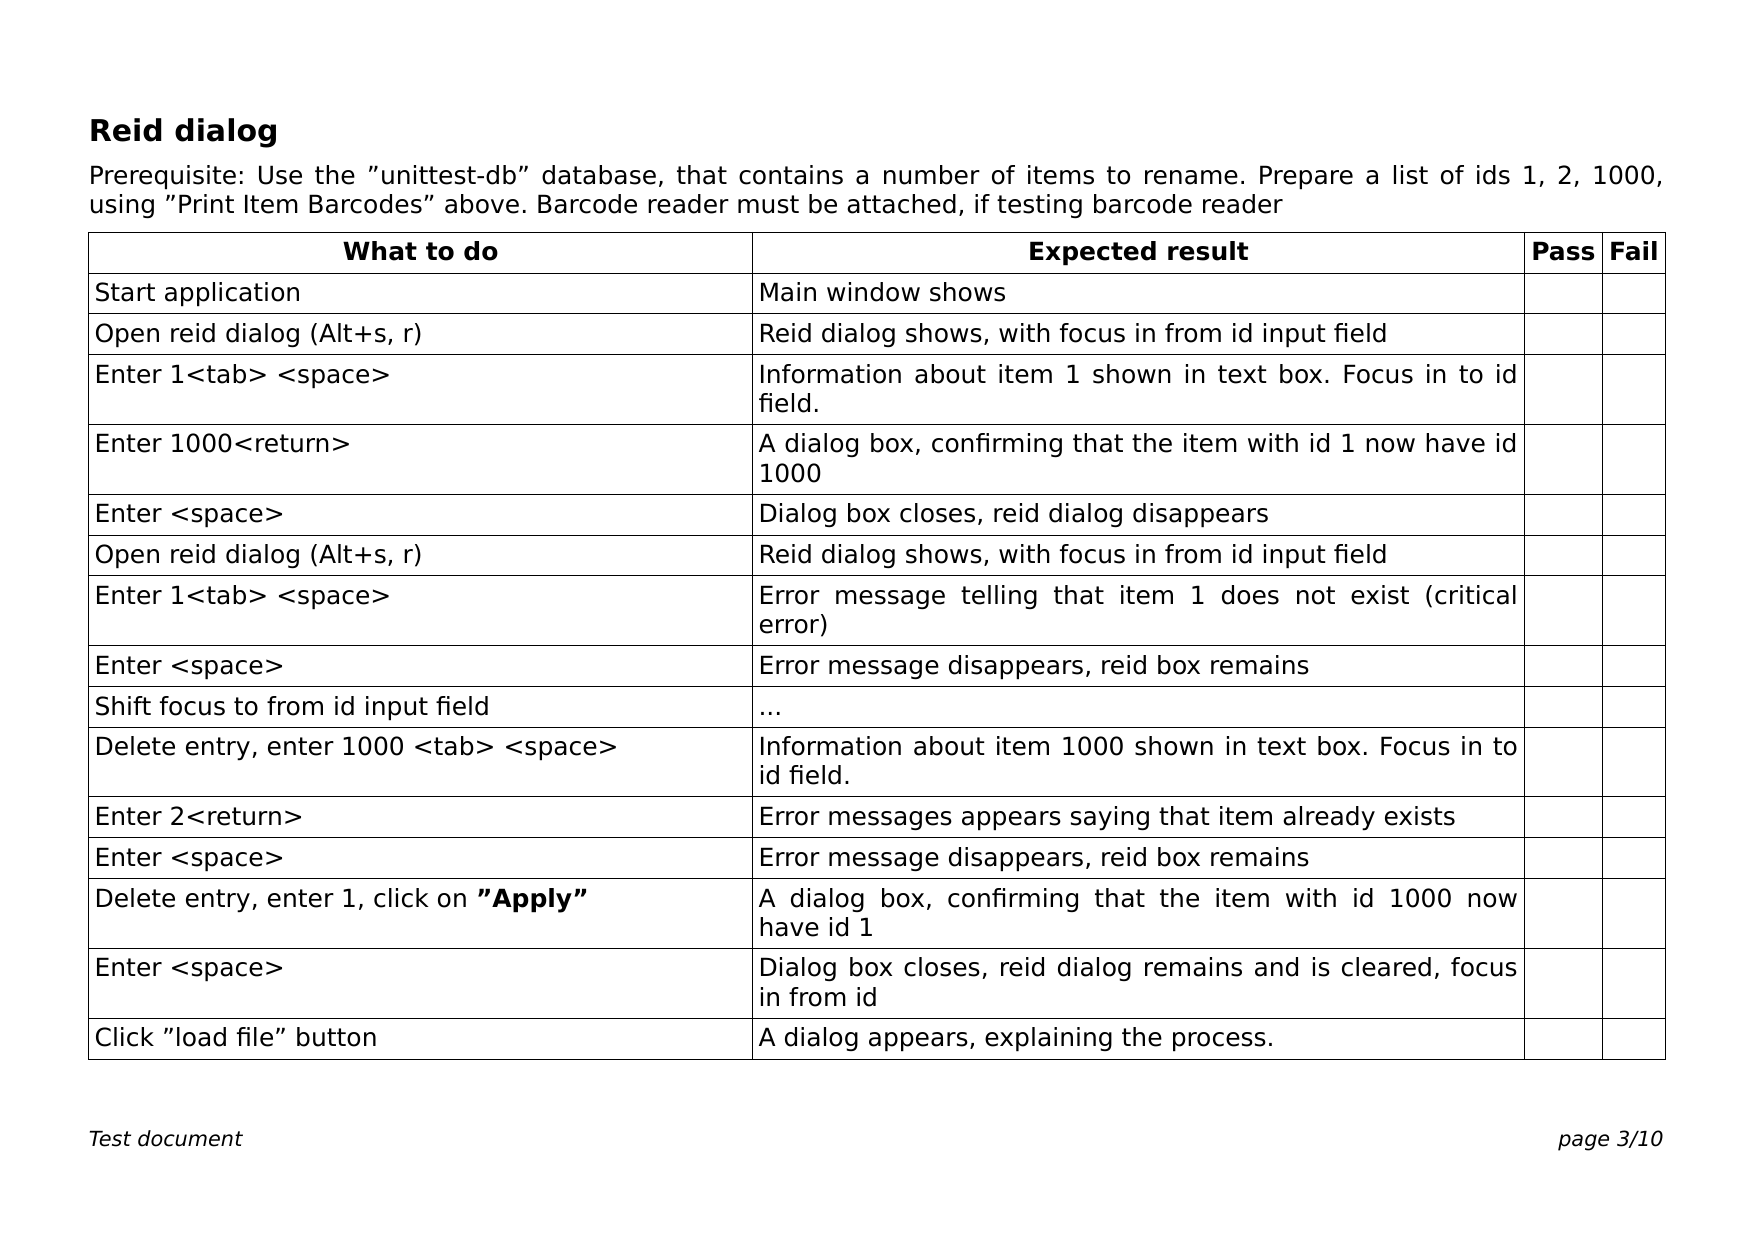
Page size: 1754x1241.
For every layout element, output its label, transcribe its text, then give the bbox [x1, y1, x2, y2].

table_cell [1603, 646, 1665, 686]
table_cell Open reid dialog (Alt+s, r) [89, 536, 752, 575]
table_cell A dialog appears, explaining the process. [753, 1019, 1524, 1058]
table_cell Open reid dialog (Alt+s, r) [89, 314, 752, 354]
subtitle Reid dialog [88, 113, 1665, 148]
table_cell Reid dialog shows, with focus in from id input field [753, 314, 1524, 354]
table_cell Error message disappears, reid box remains [753, 838, 1524, 878]
table_cell [1603, 314, 1665, 354]
table_cell Enter <space> [89, 495, 752, 534]
table_header Fail [1603, 233, 1665, 272]
table_cell [1603, 495, 1665, 534]
table_cell Enter <space> [89, 838, 752, 878]
table_cell Delete entry, enter 1000 <tab> <space> [89, 728, 752, 796]
table_cell A dialog box, confirming that the item with id 1000 now have id 1 [753, 879, 1524, 948]
table_cell [1525, 425, 1602, 494]
table_cell Information about item 1000 shown in text box. Focus in to id field. [753, 728, 1524, 796]
table_cell Enter 1<tab> <space> [89, 576, 752, 645]
table_cell Enter <space> [89, 646, 752, 686]
table_cell [1603, 728, 1665, 796]
table_cell ... [753, 687, 1524, 727]
table_cell Dialog box closes, reid dialog remains and is cleared, focus in from id [753, 949, 1524, 1018]
table_cell [1603, 355, 1665, 424]
table_cell [1603, 536, 1665, 575]
table_cell [1603, 274, 1665, 313]
table_cell Delete entry, enter 1, click on ”Apply” [89, 879, 752, 948]
table_cell Reid dialog shows, with focus in from id input field [753, 536, 1524, 575]
table_cell [1603, 879, 1665, 948]
table_cell Error messages appears saying that item already exists [753, 797, 1524, 837]
table_cell Enter <space> [89, 949, 752, 1018]
table_cell [1525, 1019, 1602, 1058]
table_cell Information about item 1 shown in text box. Focus in to id field. [753, 355, 1524, 424]
table_cell Enter 2<return> [89, 797, 752, 837]
table_cell [1525, 879, 1602, 948]
table_header What to do [89, 233, 752, 272]
table_cell [1525, 274, 1602, 313]
table_cell [1603, 797, 1665, 837]
table_cell [1603, 1019, 1665, 1058]
table_cell [1525, 687, 1602, 727]
table_cell Start application [89, 274, 752, 313]
table_cell A dialog box, confirming that the item with id 1 now have id 1000 [753, 425, 1524, 494]
table_cell [1525, 576, 1602, 645]
table_cell Error message disappears, reid box remains [753, 646, 1524, 686]
table_cell [1525, 838, 1602, 878]
table_cell Enter 1<tab> <space> [89, 355, 752, 424]
table_cell Main window shows [753, 274, 1524, 313]
table_cell [1525, 797, 1602, 837]
table_cell Enter 1000<return> [89, 425, 752, 494]
table_cell [1525, 728, 1602, 796]
table_cell Error message telling that item 1 does not exist (critical error) [753, 576, 1524, 645]
table_cell Shift focus to from id input field [89, 687, 752, 727]
table_cell [1525, 646, 1602, 686]
table_cell [1525, 949, 1602, 1018]
table_cell Dialog box closes, reid dialog disappears [753, 495, 1524, 534]
table_cell [1603, 838, 1665, 878]
table_cell Click ”load file” button [89, 1019, 752, 1058]
table_cell [1603, 949, 1665, 1018]
table_cell [1525, 536, 1602, 575]
table_cell [1525, 495, 1602, 534]
table_cell [1525, 355, 1602, 424]
table_header Pass [1525, 233, 1602, 272]
table_cell [1603, 576, 1665, 645]
table_cell [1603, 425, 1665, 494]
table_header Expected result [753, 233, 1524, 272]
table_cell [1603, 687, 1665, 727]
text Prerequisite: Use the ”unittest-db” database, that contains a number of items to rename. Prepare a list of ids 1, 2, 1000, using ”Print Item Barcodes” above. Barcode reader must be attached, if testing barcode reader [88, 161, 1665, 219]
table_cell [1525, 314, 1602, 354]
